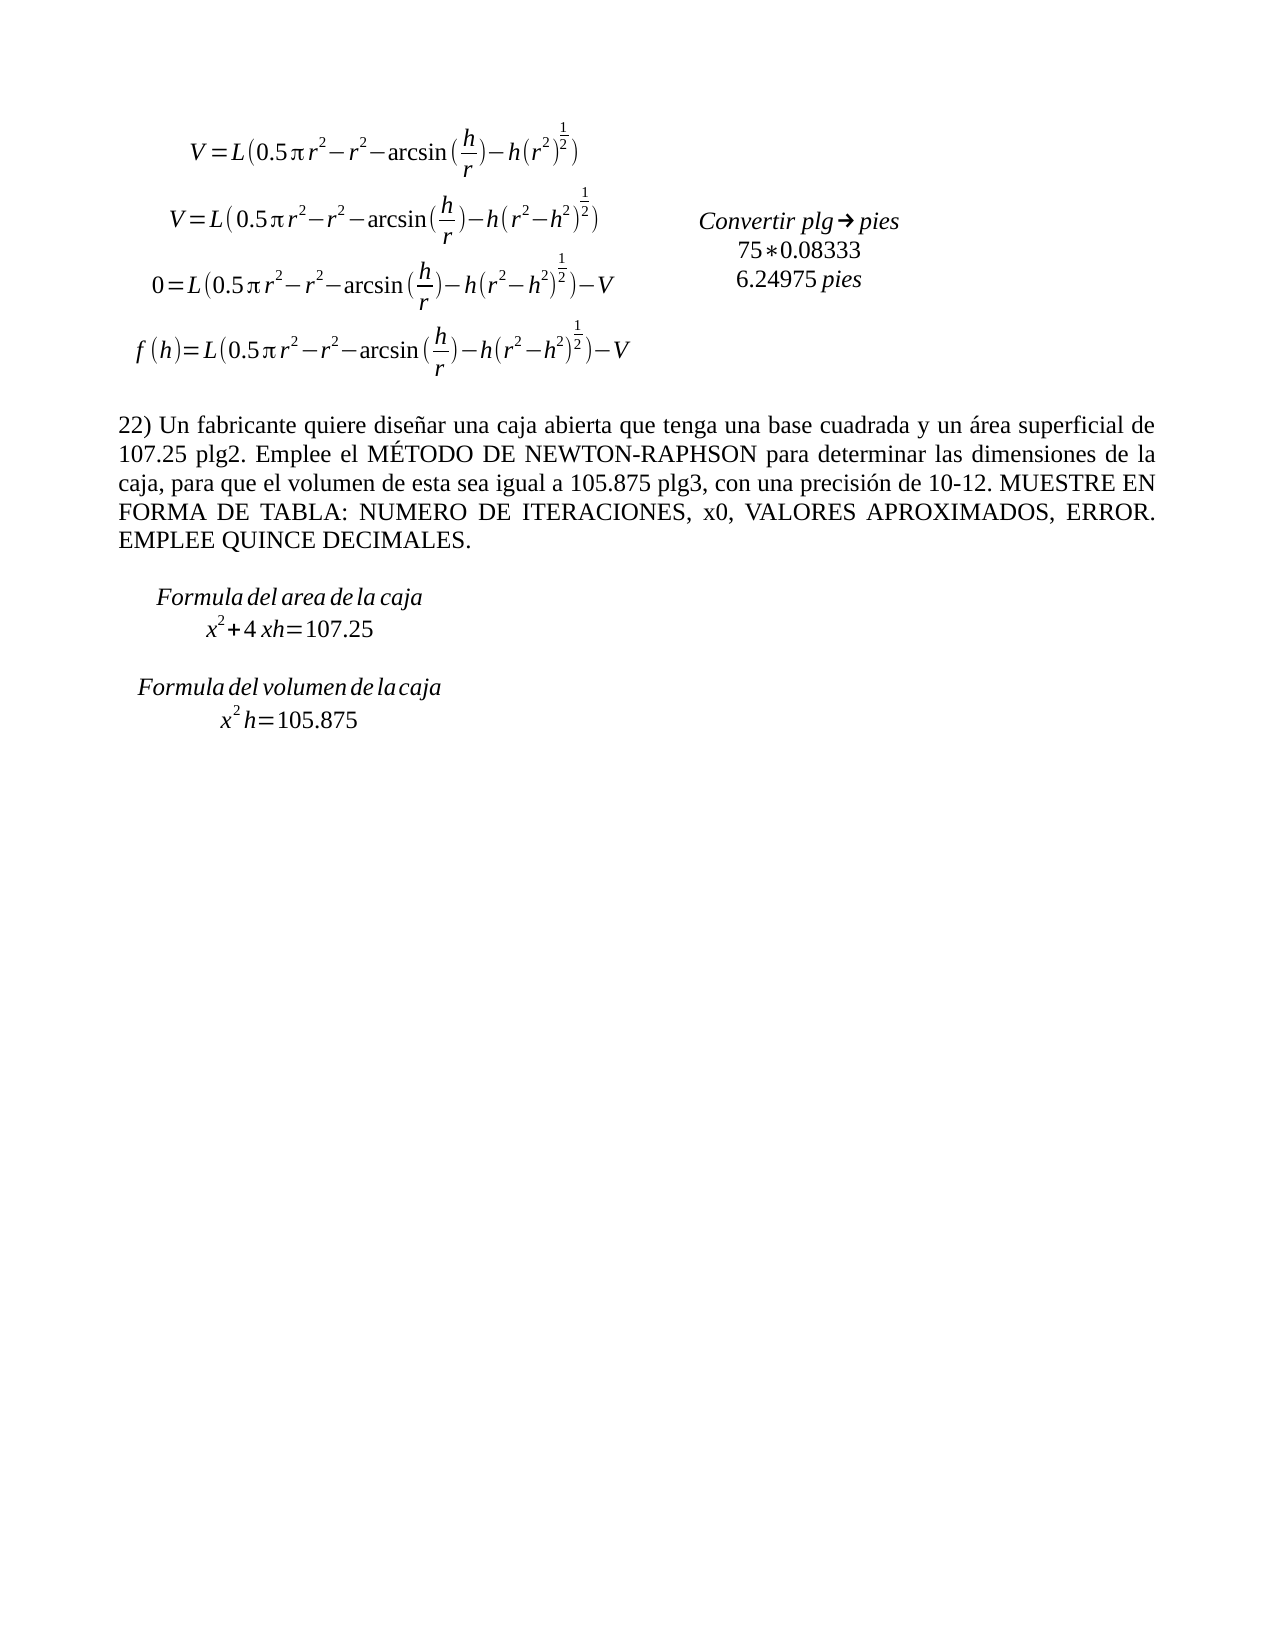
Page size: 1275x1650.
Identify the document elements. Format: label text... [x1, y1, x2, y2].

text 22) Un fabricante quiere diseñar una caja abierta que tenga una base cuadrada y un área superficial de 107.25 plg2. Emplee el MÉTODO DE NEWTON-RAPHSON para determinar las dimensiones de la caja, para que el volumen de esta sea igual a 105.875 plg3, con una precisión de 10-12. MUESTRE EN FORMA DE TABLA: NUMERO DE ITERACIONES, x0, VALORES APROXIMADOS, ERROR. EMPLEE QUINCE DECIMALES. [118, 411, 1157, 554]
